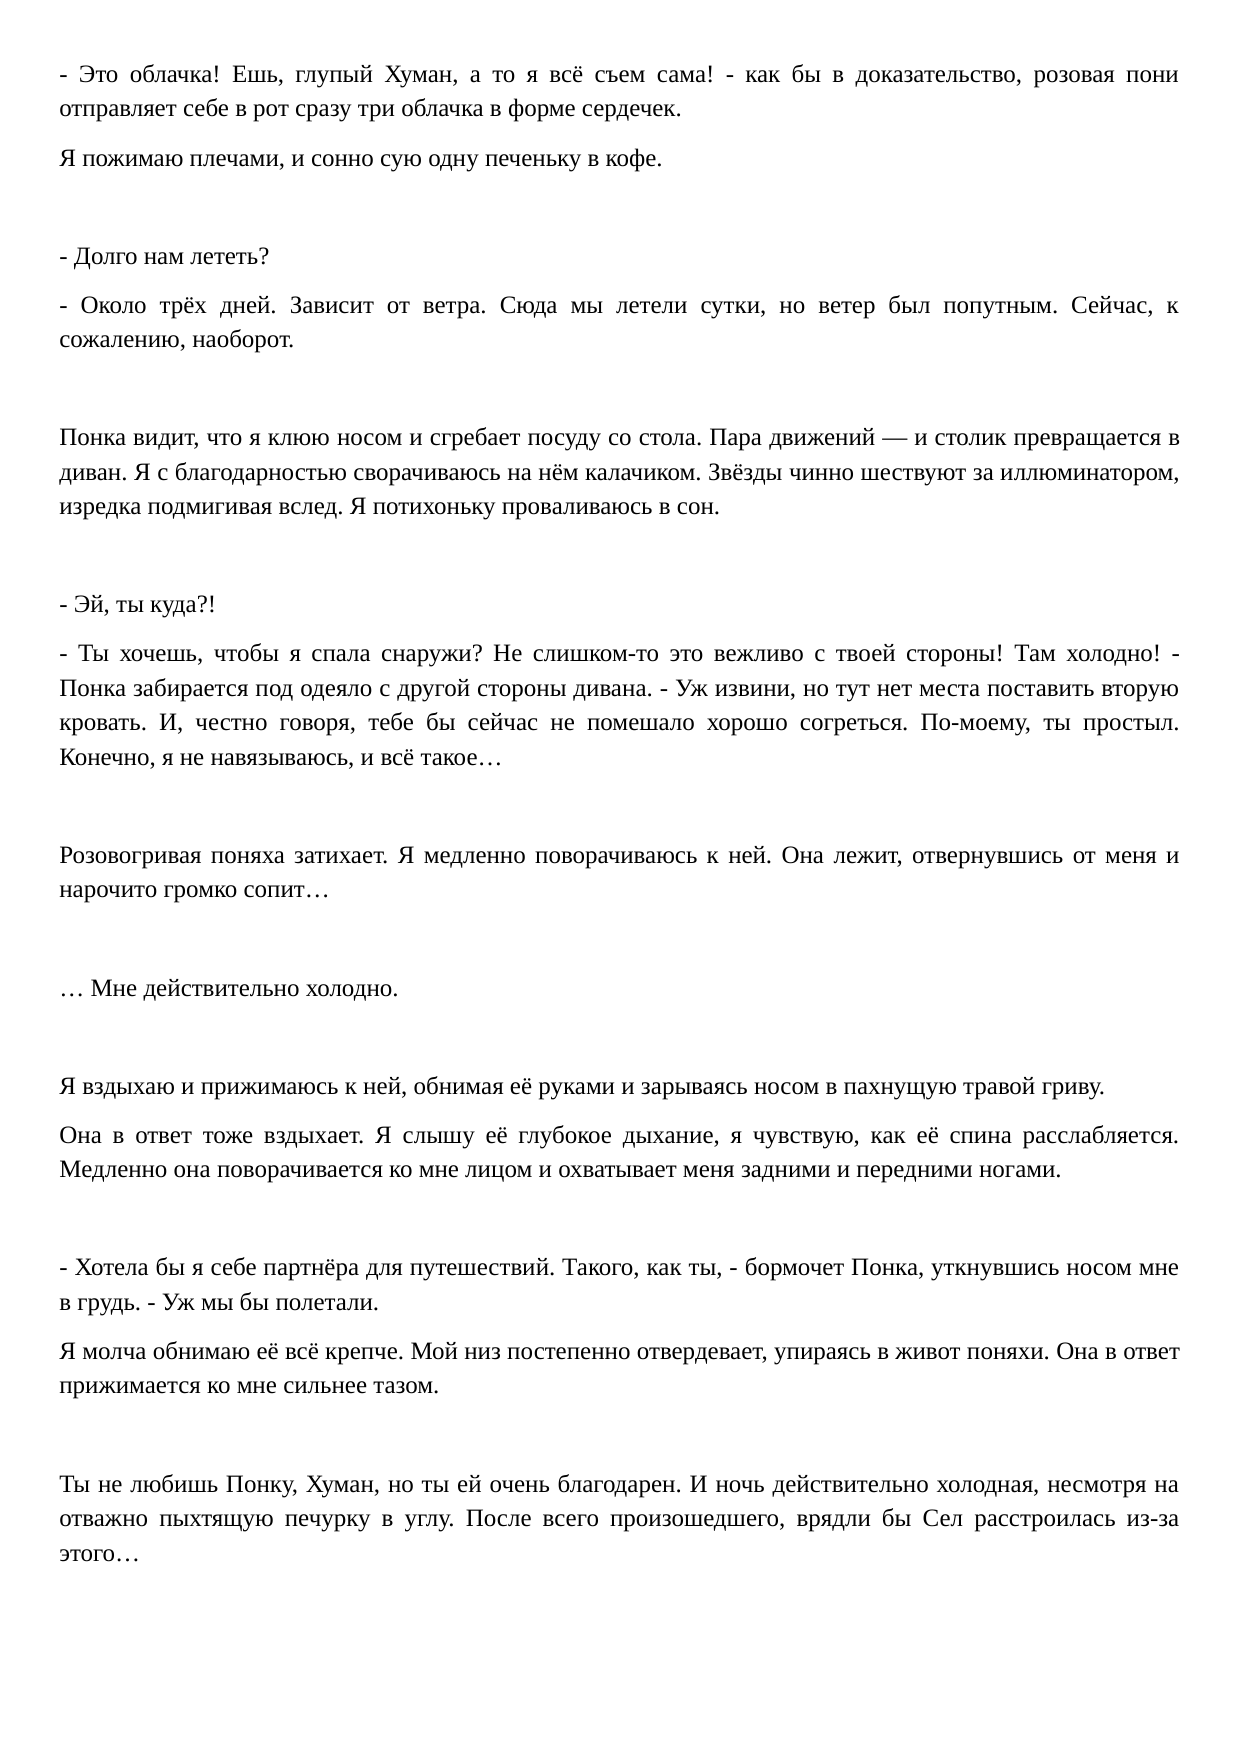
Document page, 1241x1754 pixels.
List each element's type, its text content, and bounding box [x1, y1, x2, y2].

text Я молча обнимаю её всё крепче. Мой низ постепенно отвердевает, упираясь в живот поняхи. Она в ответ прижимается ко мне сильнее тазом. [59, 1336, 1181, 1399]
text Я вздыхаю и прижимаюсь к ней, обнимая её руками и зарываясь носом в пахнущую травой гриву. [59, 1071, 1181, 1099]
text Она в ответ тоже вздыхает. Я слышу её глубокое дыхание, я чувствую, как её спина расслабляется. Медленно она поворачивается ко мне лицом и охватывает меня задними и передними ногами. [59, 1120, 1181, 1183]
text - Ты хочешь, чтобы я спала снаружи? Не слишком-то это вежливо с твоей стороны! Там холодно! - Понка забирается под одеяло с другой стороны дивана. - Уж извини, но тут нет места поставить вторую кровать. И, честно говоря, тебе бы сейчас не помешало хорошо согреться. По-моему, ты простыл. Конечно, я не навязываюсь, и всё такое… [59, 638, 1181, 771]
text - Эй, ты куда?! [59, 589, 1181, 618]
text … Мне действительно холодно. [59, 973, 1181, 1001]
text Я пожимаю плечами, и сонно сую одну печеньку в кофе. [59, 143, 1181, 171]
text - Хотела бы я себе партнёра для путешествий. Такого, как ты, - бормочет Понка, уткнувшись носом мне в грудь. - Уж мы бы полетали. [59, 1252, 1181, 1316]
text Понка видит, что я клюю носом и сгребает посуду со стола. Пара движений — и столик превращается в диван. Я с благодарностью сворачиваюсь на нём калачиком. Звёзды чинно шествуют за иллюминатором, изредка подмигивая вслед. Я потихоньку проваливаюсь в сон. [59, 422, 1181, 520]
text - Около трёх дней. Зависит от ветра. Сюда мы летели сутки, но ветер был попутным. Сейчас, к сожалению, наоборот. [59, 290, 1181, 353]
text Розовогривая поняха затихает. Я медленно поворачиваюсь к ней. Она лежит, отвернувшись от меня и нарочито громко сопит… [59, 840, 1181, 903]
text - Это облачка! Ешь, глупый Хуман, а то я всё съем сама! - как бы в доказательство, розовая пони отправляет себе в рот сразу три облачка в форме сердечек. [59, 59, 1181, 122]
text Ты не любишь Понку, Хуман, но ты ей очень благодарен. И ночь действительно холодная, несмотря на отважно пыхтящую печурку в углу. После всего произошедшего, врядли бы Сел расстроилась из-за этого… [59, 1469, 1181, 1566]
text - Долго нам лететь? [59, 241, 1181, 269]
